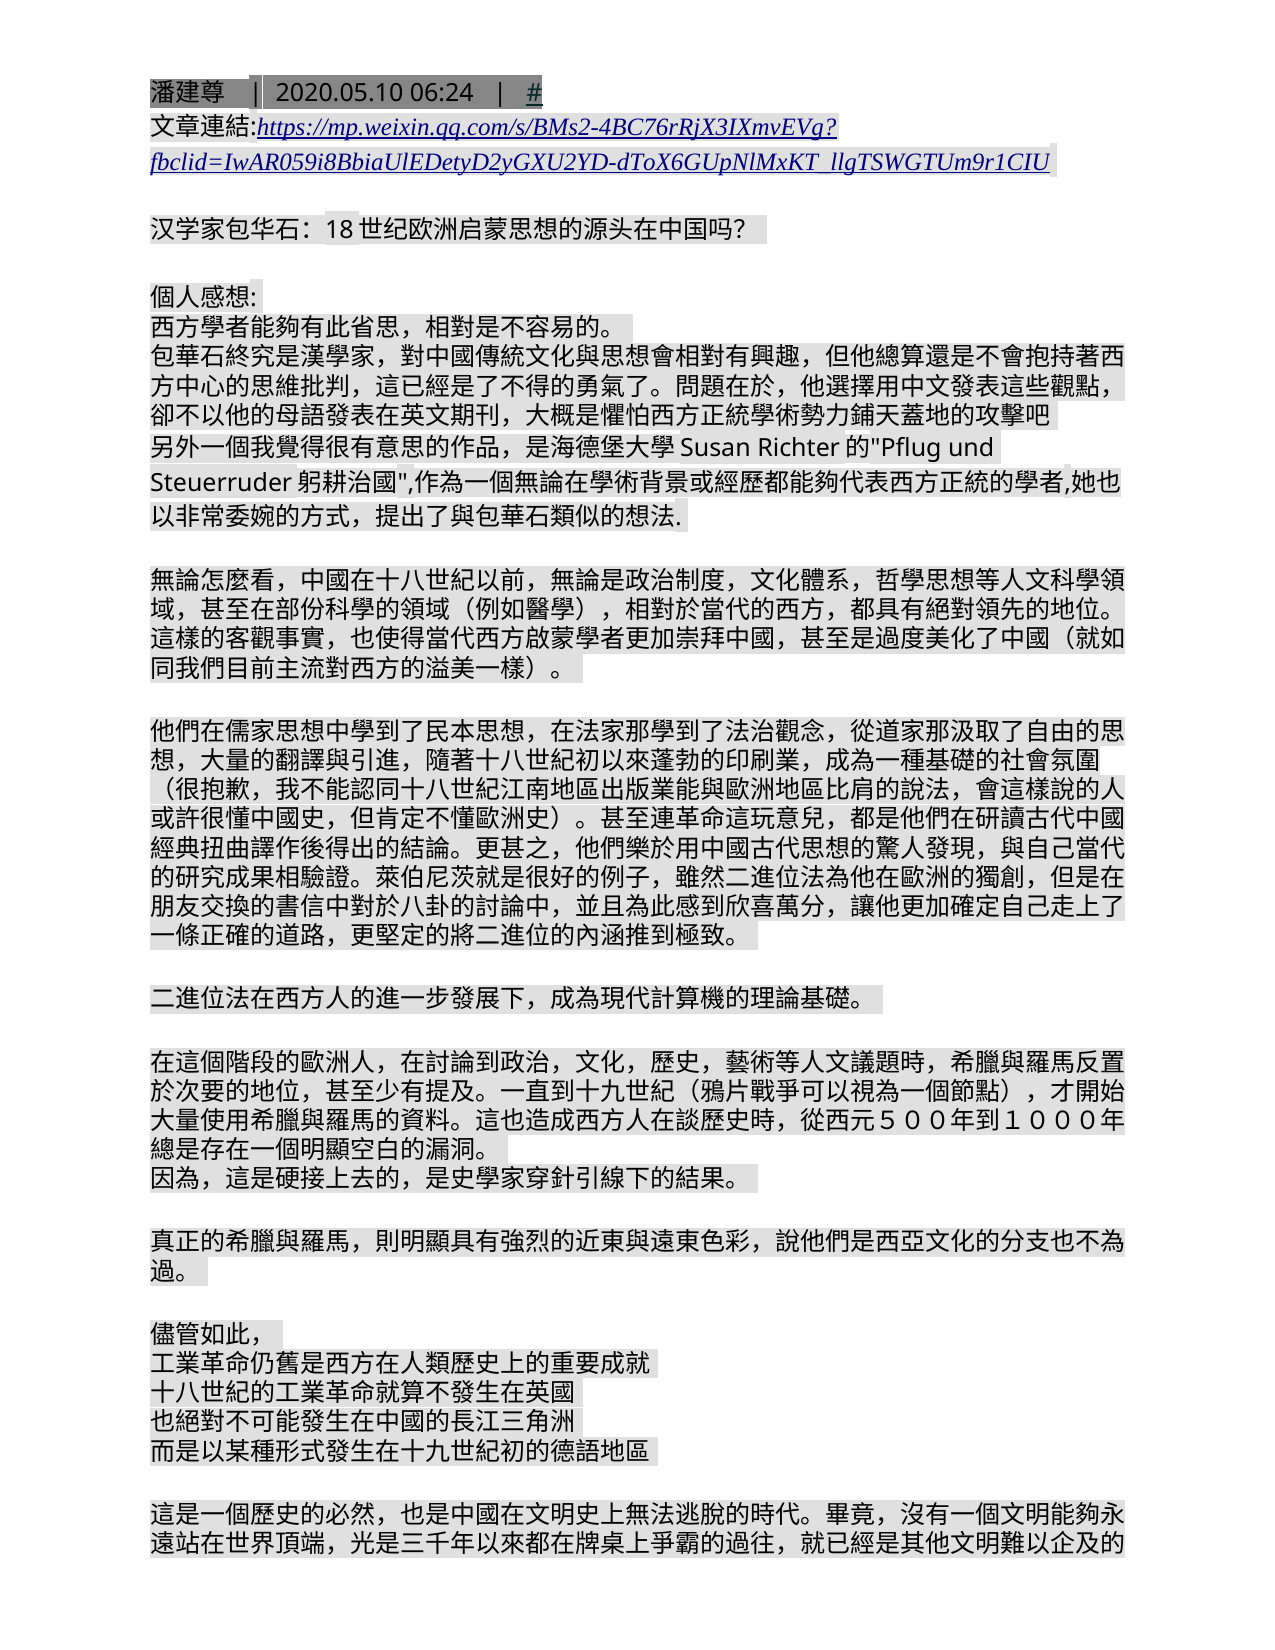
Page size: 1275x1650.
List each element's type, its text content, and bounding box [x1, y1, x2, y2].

text 文章連結:https://mp.weixin.qq.com/s/BMs2-4BC76rRjX3IXmvEVg?fbclid=IwAR059i8BbiaUlEDetyD2yGXU2YD-dToX6GUpNlMxKT_llgTSWGTUm9r1CIU 汉学家包华石：18世纪欧洲启蒙思想的源头在中国吗？ 個人感想: 西方學者能夠有此省思，相對是不容易的。 包華石終究是漢學家，對中國傳統文化與思想會相對有興趣，但他總算還是不會抱持著西方中心的思維批判，這已經是了不得的勇氣了。問題在於，他選擇用中文發表這些觀點，卻不以他的母語發表在英文期刊，大概是懼怕西方正統學術勢力鋪天蓋地的攻擊吧 另外一個我覺得很有意思的作品，是海德堡大學Susan Richter的"Pflug und Steuerruder躬耕治國",作為一個無論在學術背景或經歷都能夠代表西方正統的學者,她也以非常委婉的方式，提出了與包華石類似的想法. 無論怎麼看，中國在十八世紀以前，無論是政治制度，文化體系，哲學思想等人文科學領域，甚至在部份科學的領域（例如醫學），相對於當代的西方，都具有絕對領先的地位。這樣的客觀事實，也使得當代西方啟蒙學者更加崇拜中國，甚至是過度美化了中國（就如同我們目前主流對西方的溢美一樣）。 他們在儒家思想中學到了民本思想，在法家那學到了法治觀念，從道家那汲取了自由的思想，大量的翻譯與引進，隨著十八世紀初以來蓬勃的印刷業，成為一種基礎的社會氛圍（很抱歉，我不能認同十八世紀江南地區出版業能與歐洲地區比肩的說法，會這樣說的人或許很懂中國史，但肯定不懂歐洲史）。甚至連革命這玩意兒，都是他們在研讀古代中國經典扭曲譯作後得出的結論。更甚之，他們樂於用中國古代思想的驚人發現，與自己當代的研究成果相驗證。萊伯尼茨就是很好的例子，雖然二進位法為他在歐洲的獨創，但是在朋友交換的書信中對於八卦的討論中，並且為此感到欣喜萬分，讓他更加確定自己走上了一條正確的道路，更堅定的將二進位的內涵推到極致。 二進位法在西方人的進一步發展下，成為現代計算機的理論基礎。 在這個階段的歐洲人，在討論到政治，文化，歷史，藝術等人文議題時，希臘與羅馬反置於次要的地位，甚至少有提及。一直到十九世紀（鴉片戰爭可以視為一個節點），才開始大量使用希臘與羅馬的資料。這也造成西方人在談歷史時，從西元５００年到１０００年總是存在一個明顯空白的漏洞。 因為，這是硬接上去的，是史學家穿針引線下的結果。 真正的希臘與羅馬，則明顯具有強烈的近東與遠東色彩，說他們是西亞文化的分支也不為過。 儘管如此， 工業革命仍舊是西方在人類歷史上的重要成就 十八世紀的工業革命就算不發生在英國 也絕對不可能發生在中國的長江三角洲 而是以某種形式發生在十九世紀初的德語地區 這是一個歷史的必然，也是中國在文明史上無法逃脫的時代。畢竟，沒有一個文明能夠永遠站在世界頂端，光是三千年以來都在牌桌上爭霸的過往，就已經是其他文明難以企及的 [150, 109, 1125, 1558]
text 潘建尊 | 2020.05.10 06:24 | # [150, 75, 1125, 109]
